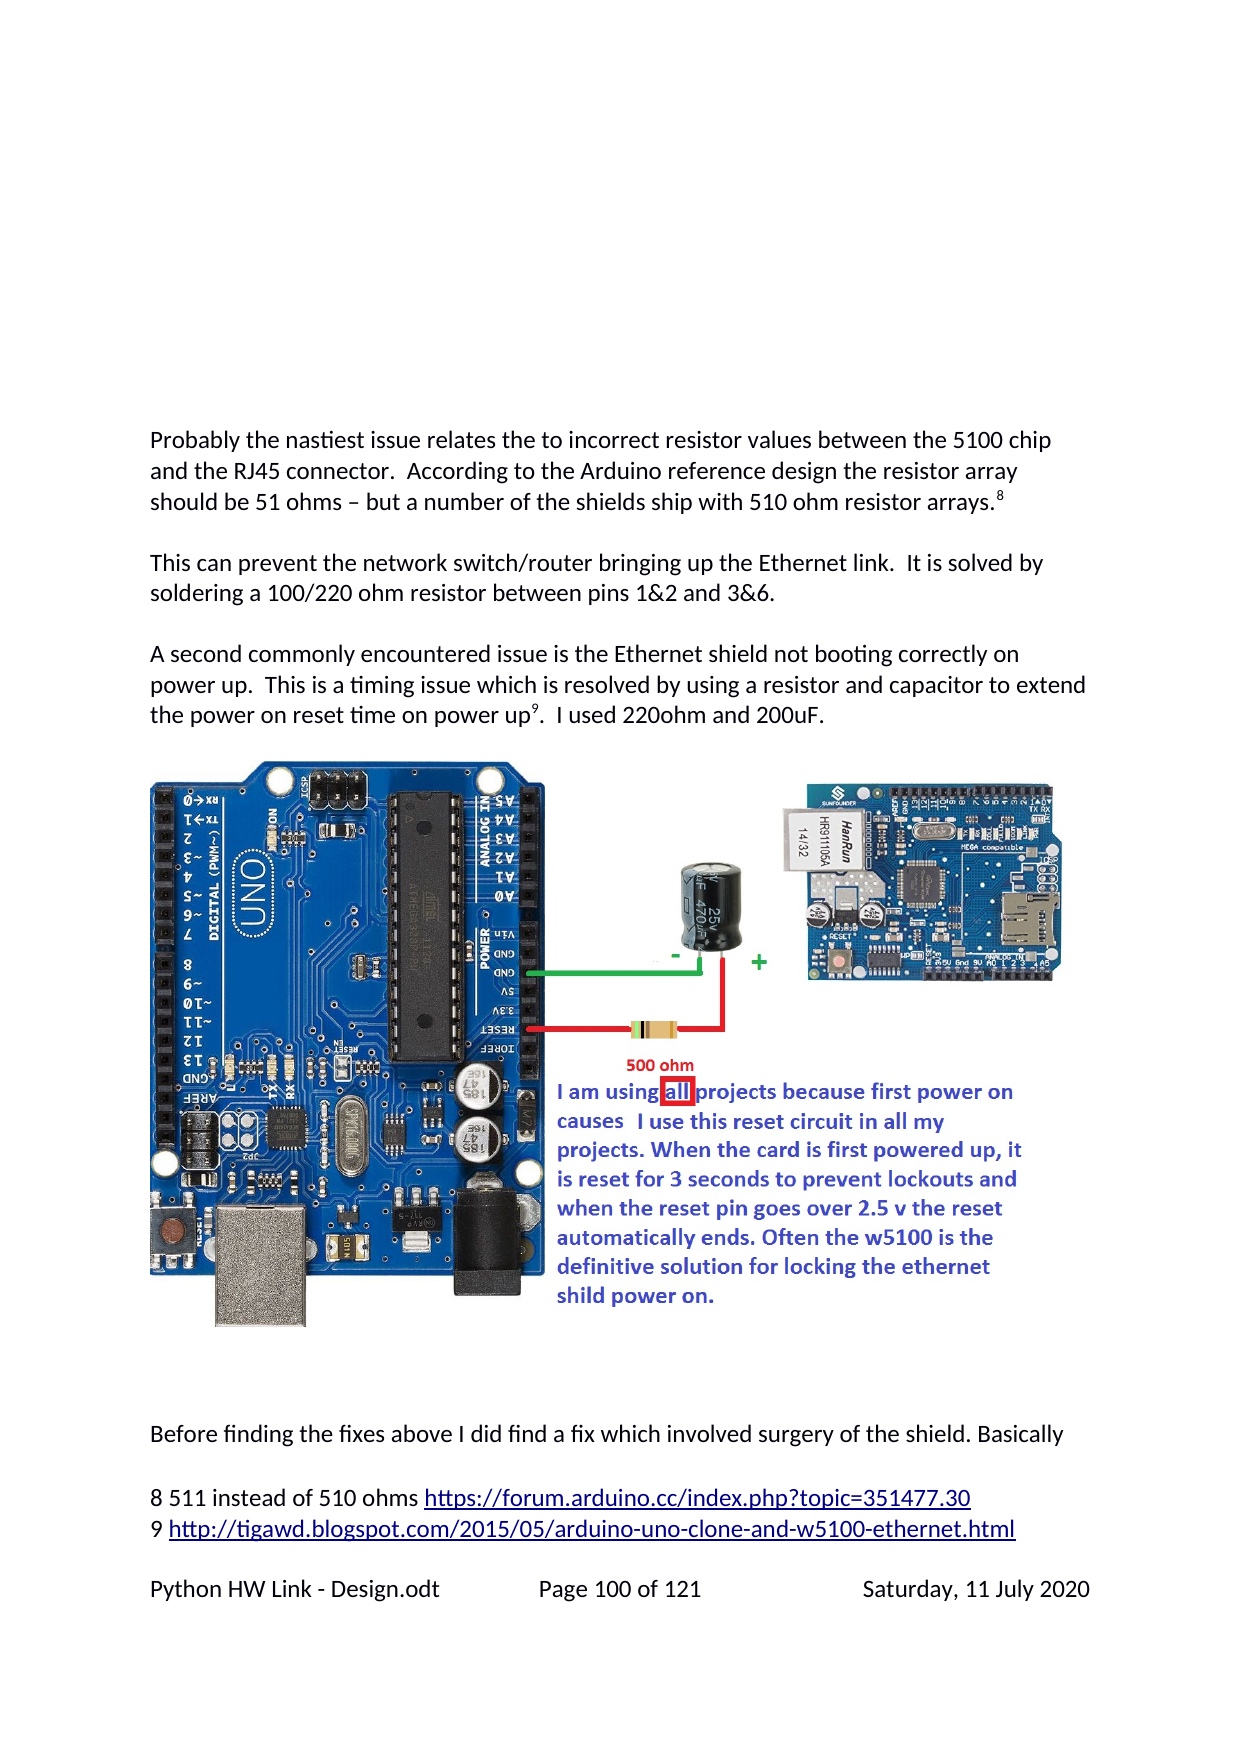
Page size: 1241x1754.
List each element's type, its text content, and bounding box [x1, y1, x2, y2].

text 511 instead of 510 ohms https://forum.arduino.cc/index.php?topic=351477.30 [150, 1482, 1090, 1513]
text A second commonly encountered issue is the Ethernet shield not booting correctly on power up. This is a timing issue which is resolved by using a resistor and capacitor to extend the power on reset time on power up. I used 220ohm and 200uF. [150, 638, 1090, 730]
text This can prevent the network switch/router bringing up the Ethernet link. It is solved by soldering a 100/220 ohm resistor between pins 1&2 and 3&6. [150, 547, 1090, 608]
text http://tigawd.blogspot.com/2015/05/arduino-uno-clone-and-w5100-ethernet.html [150, 1513, 1090, 1543]
picture [150, 760, 1091, 1327]
text Before finding the fixes above I did find a fix which involved surgery of the shield. Basically [150, 1418, 1090, 1448]
text Probably the nastiest issue relates the to incorrect resistor values between the 5100 chip and the RJ45 connector. According to the Arduino reference design the resistor array should be 51 ohms – but a number of the shields ship with 510 ohm resistor arrays. [150, 425, 1090, 516]
